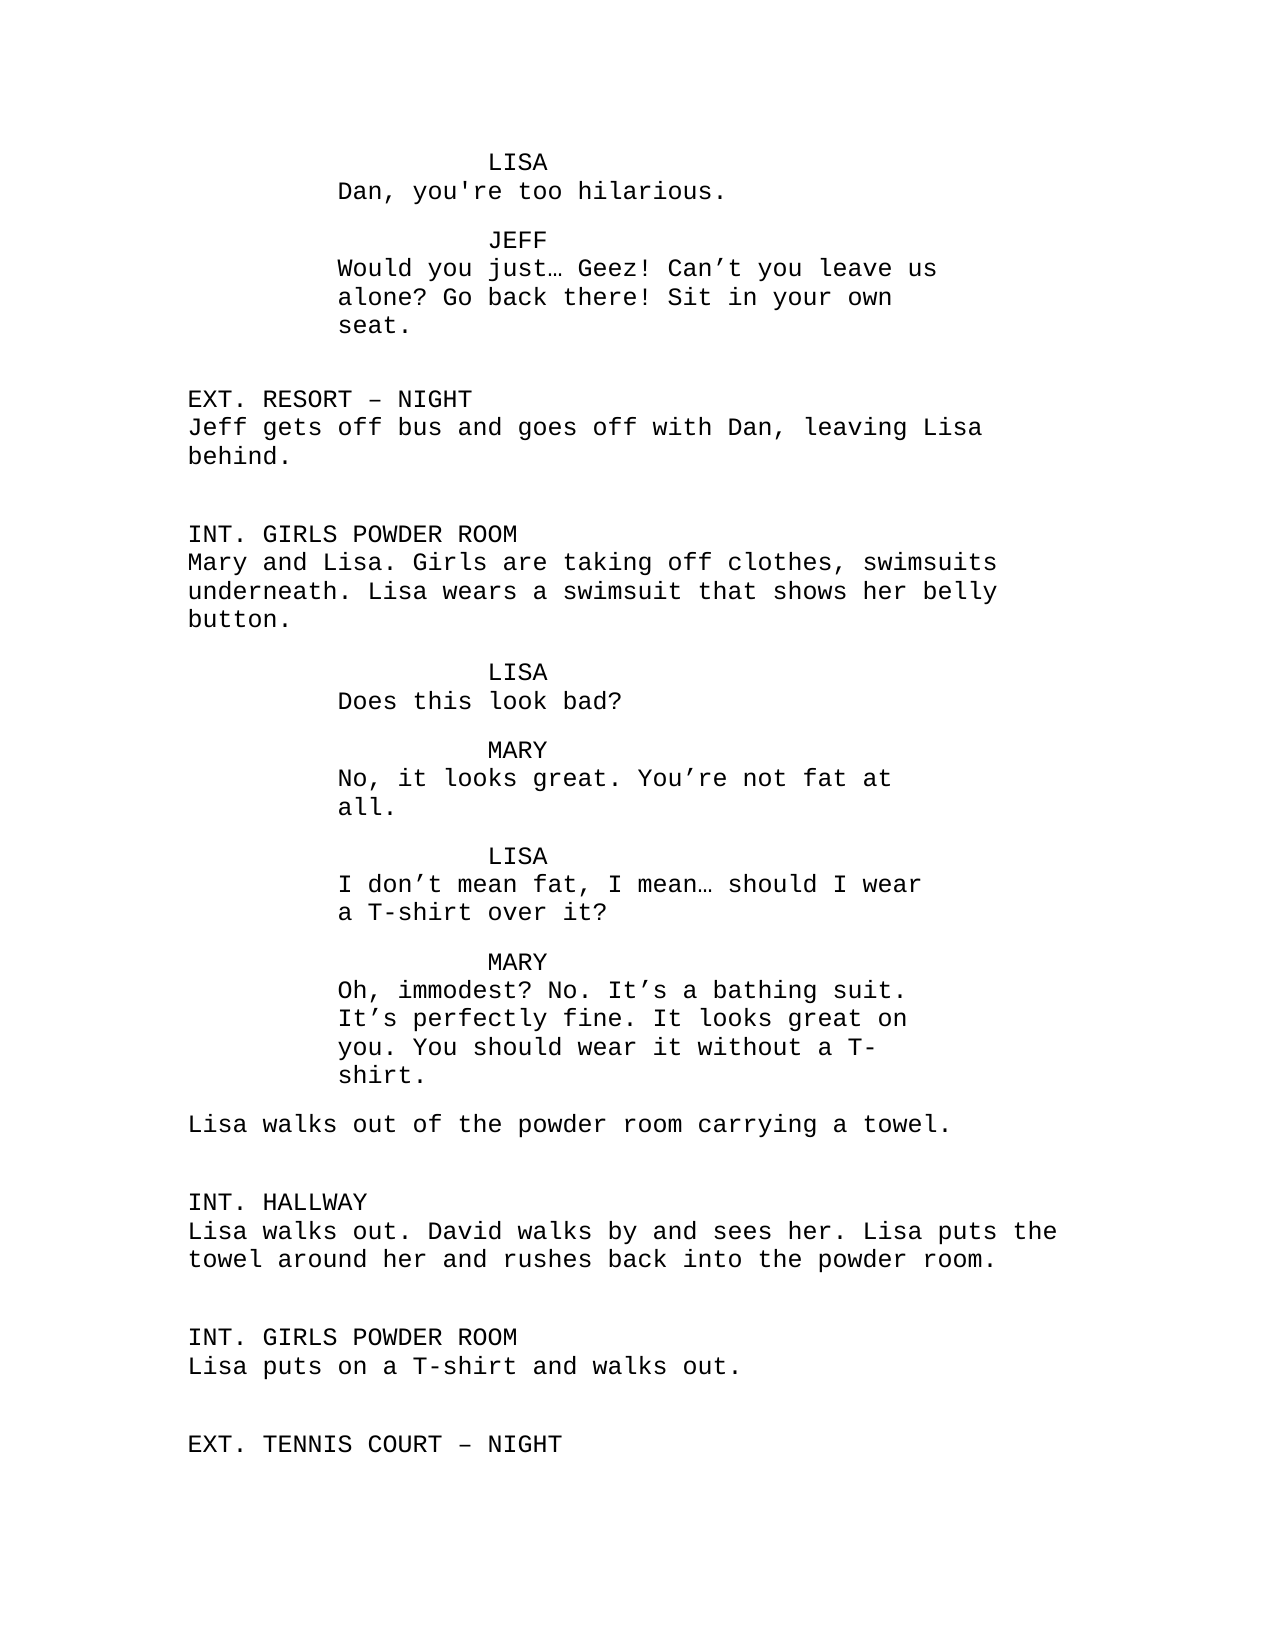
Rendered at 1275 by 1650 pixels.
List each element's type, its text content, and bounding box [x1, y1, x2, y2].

text Lisa puts on a T-shirt and walks out. [187, 1353, 1087, 1382]
text Does this look bad? [337, 688, 937, 717]
text MARY [187, 737, 1087, 766]
text LISA [187, 660, 1087, 688]
subtitle INT. HALLWAY [187, 1190, 1087, 1218]
subtitle EXT. RESORT – NIGHT [187, 387, 1087, 415]
text Jeff gets off bus and goes off with Dan, leaving Lisa behind. [187, 415, 1087, 472]
text Mary and Lisa. Girls are taking off clothes, swimsuits underneath. Lisa wears a swimsuit that shows her belly button. [187, 550, 1087, 635]
subtitle INT. GIRLS POWDER ROOM [187, 522, 1087, 550]
text LISA [187, 843, 1087, 872]
text Lisa walks out of the powder room carrying a towel. [187, 1112, 1087, 1140]
text Oh, immodest? No. It’s a bathing suit. It’s perfectly fine. It looks great on you. You should wear it without a T-shirt. [337, 977, 937, 1091]
text Lisa walks out. David walks by and sees her. Lisa puts the towel around her and rushes back into the powder room. [187, 1218, 1087, 1275]
text Would you just… Geez! Can’t you leave us alone? Go back there! Sit in your own seat. [337, 256, 937, 341]
text No, it looks great. You’re not fat at all. [337, 766, 937, 822]
text Dan, you're too hilarious. [337, 178, 937, 207]
text I don’t mean fat, I mean… should I wear a T-shirt over it? [337, 872, 937, 928]
text LISA [187, 150, 1087, 178]
text MARY [187, 949, 1087, 977]
text JEFF [187, 227, 1087, 256]
subtitle INT. GIRLS POWDER ROOM [187, 1325, 1087, 1353]
subtitle EXT. TENNIS COURT – NIGHT [187, 1432, 1087, 1460]
